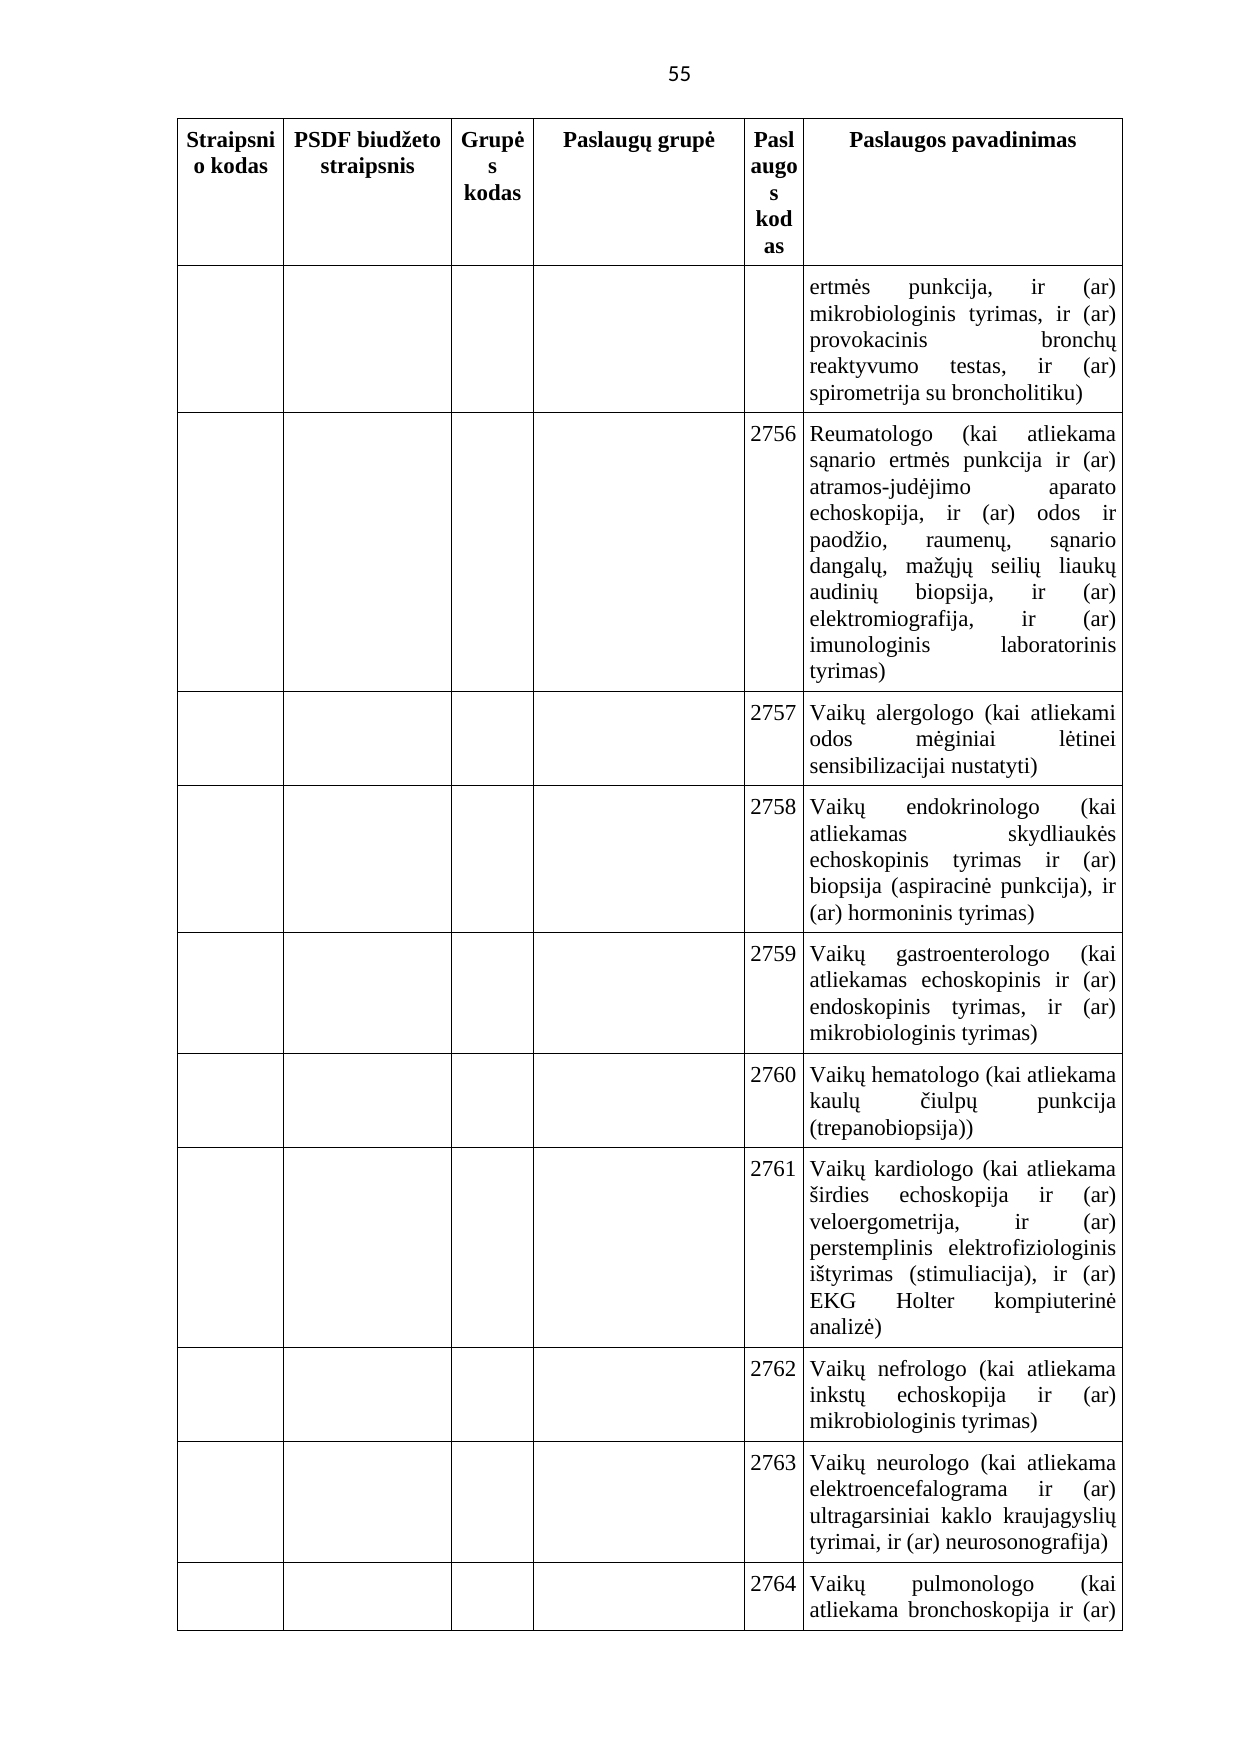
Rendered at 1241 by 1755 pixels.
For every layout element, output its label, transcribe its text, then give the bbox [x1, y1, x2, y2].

table_cell [452, 692, 533, 785]
table_cell 2757 [745, 692, 803, 785]
table_cell [452, 1442, 533, 1562]
table_cell [178, 933, 283, 1053]
table_cell Vaikų kardiologo (kai atliekama širdies echoskopija ir (ar) veloergometrija, ir (ar) perstemplinis elektrofiziologinis ištyrimas (stimuliacija), ir (ar) EKG Holter kompiuterinė analizė) [804, 1148, 1122, 1347]
table_cell [284, 1348, 451, 1441]
table_cell [284, 692, 451, 785]
table_cell [452, 933, 533, 1053]
table_cell Vaikų endokrinologo (kai atliekamas skydliaukės echoskopinis tyrimas ir (ar) biopsija (aspiracinė punkcija), ir (ar) hormoninis tyrimas) [804, 786, 1122, 932]
table_cell [284, 266, 451, 412]
table_cell [534, 692, 744, 785]
table_cell [452, 413, 533, 691]
table_cell [178, 413, 283, 691]
table_header Paslaugų grupė [534, 119, 744, 265]
table_cell 2763 [745, 1442, 803, 1562]
table_cell [284, 1442, 451, 1562]
table_cell [534, 933, 744, 1053]
table_cell [452, 1348, 533, 1441]
table_cell [284, 933, 451, 1053]
table_cell [178, 1348, 283, 1441]
table_cell [534, 1563, 744, 1629]
table_cell [534, 266, 744, 412]
table_cell Vaikų hematologo (kai atliekama kaulų čiulpų punkcija (trepanobiopsija)) [804, 1054, 1122, 1147]
table_cell [178, 1442, 283, 1562]
table_cell Vaikų neurologo (kai atliekama elektroencefalograma ir (ar) ultragarsiniai kaklo kraujagyslių tyrimai, ir (ar) neurosonografija) [804, 1442, 1122, 1562]
table_cell 2761 [745, 1148, 803, 1347]
table_cell [745, 266, 803, 412]
table_cell [284, 1054, 451, 1147]
table_cell Vaikų pulmonologo (kai atliekama bronchoskopija ir (ar) [804, 1563, 1122, 1629]
table_cell [452, 1563, 533, 1629]
table_cell Vaikų nefrologo (kai atliekama inkstų echoskopija ir (ar) mikrobiologinis tyrimas) [804, 1348, 1122, 1441]
table_cell [284, 1563, 451, 1629]
table_cell [284, 413, 451, 691]
table_cell [534, 1148, 744, 1347]
table_cell 2759 [745, 933, 803, 1053]
table_cell [284, 786, 451, 932]
table_cell [284, 1148, 451, 1347]
table_header Paslaugos kodas [745, 119, 803, 265]
table_cell ertmės punkcija, ir (ar) mikrobiologinis tyrimas, ir (ar) provokacinis bronchų reaktyvumo testas, ir (ar) spirometrija su broncholitiku) [804, 266, 1122, 412]
table_cell [178, 786, 283, 932]
table_cell [534, 1054, 744, 1147]
table_cell Reumatologo (kai atliekama sąnario ertmės punkcija ir (ar) atramos-judėjimo aparato echoskopija, ir (ar) odos ir paodžio, raumenų, sąnario dangalų, mažųjų seilių liaukų audinių biopsija, ir (ar) elektromiografija, ir (ar) imunologinis laboratorinis tyrimas) [804, 413, 1122, 691]
table_cell [534, 1348, 744, 1441]
table_cell Vaikų gastroenterologo (kai atliekamas echoskopinis ir (ar) endoskopinis tyrimas, ir (ar) mikrobiologinis tyrimas) [804, 933, 1122, 1053]
table_cell [178, 1563, 283, 1629]
table_cell [452, 1148, 533, 1347]
table_cell 2764 [745, 1563, 803, 1629]
table_header Paslaugos pavadinimas [804, 119, 1122, 265]
table_header Grupės kodas [452, 119, 533, 265]
table_cell [534, 413, 744, 691]
table_cell [452, 266, 533, 412]
table_cell Vaikų alergologo (kai atliekami odos mėginiai lėtinei sensibilizacijai nustatyti) [804, 692, 1122, 785]
table_cell [178, 692, 283, 785]
table_cell 2762 [745, 1348, 803, 1441]
table_cell [452, 786, 533, 932]
table_header PSDF biudžeto straipsnis [284, 119, 451, 265]
table_cell [534, 1442, 744, 1562]
table_cell [178, 1054, 283, 1147]
table_cell [534, 786, 744, 932]
table_cell 2756 [745, 413, 803, 691]
table_cell [178, 1148, 283, 1347]
table_header Straipsnio kodas [178, 119, 283, 265]
table_cell [452, 1054, 533, 1147]
table_cell [178, 266, 283, 412]
table_cell 2760 [745, 1054, 803, 1147]
table_cell 2758 [745, 786, 803, 932]
